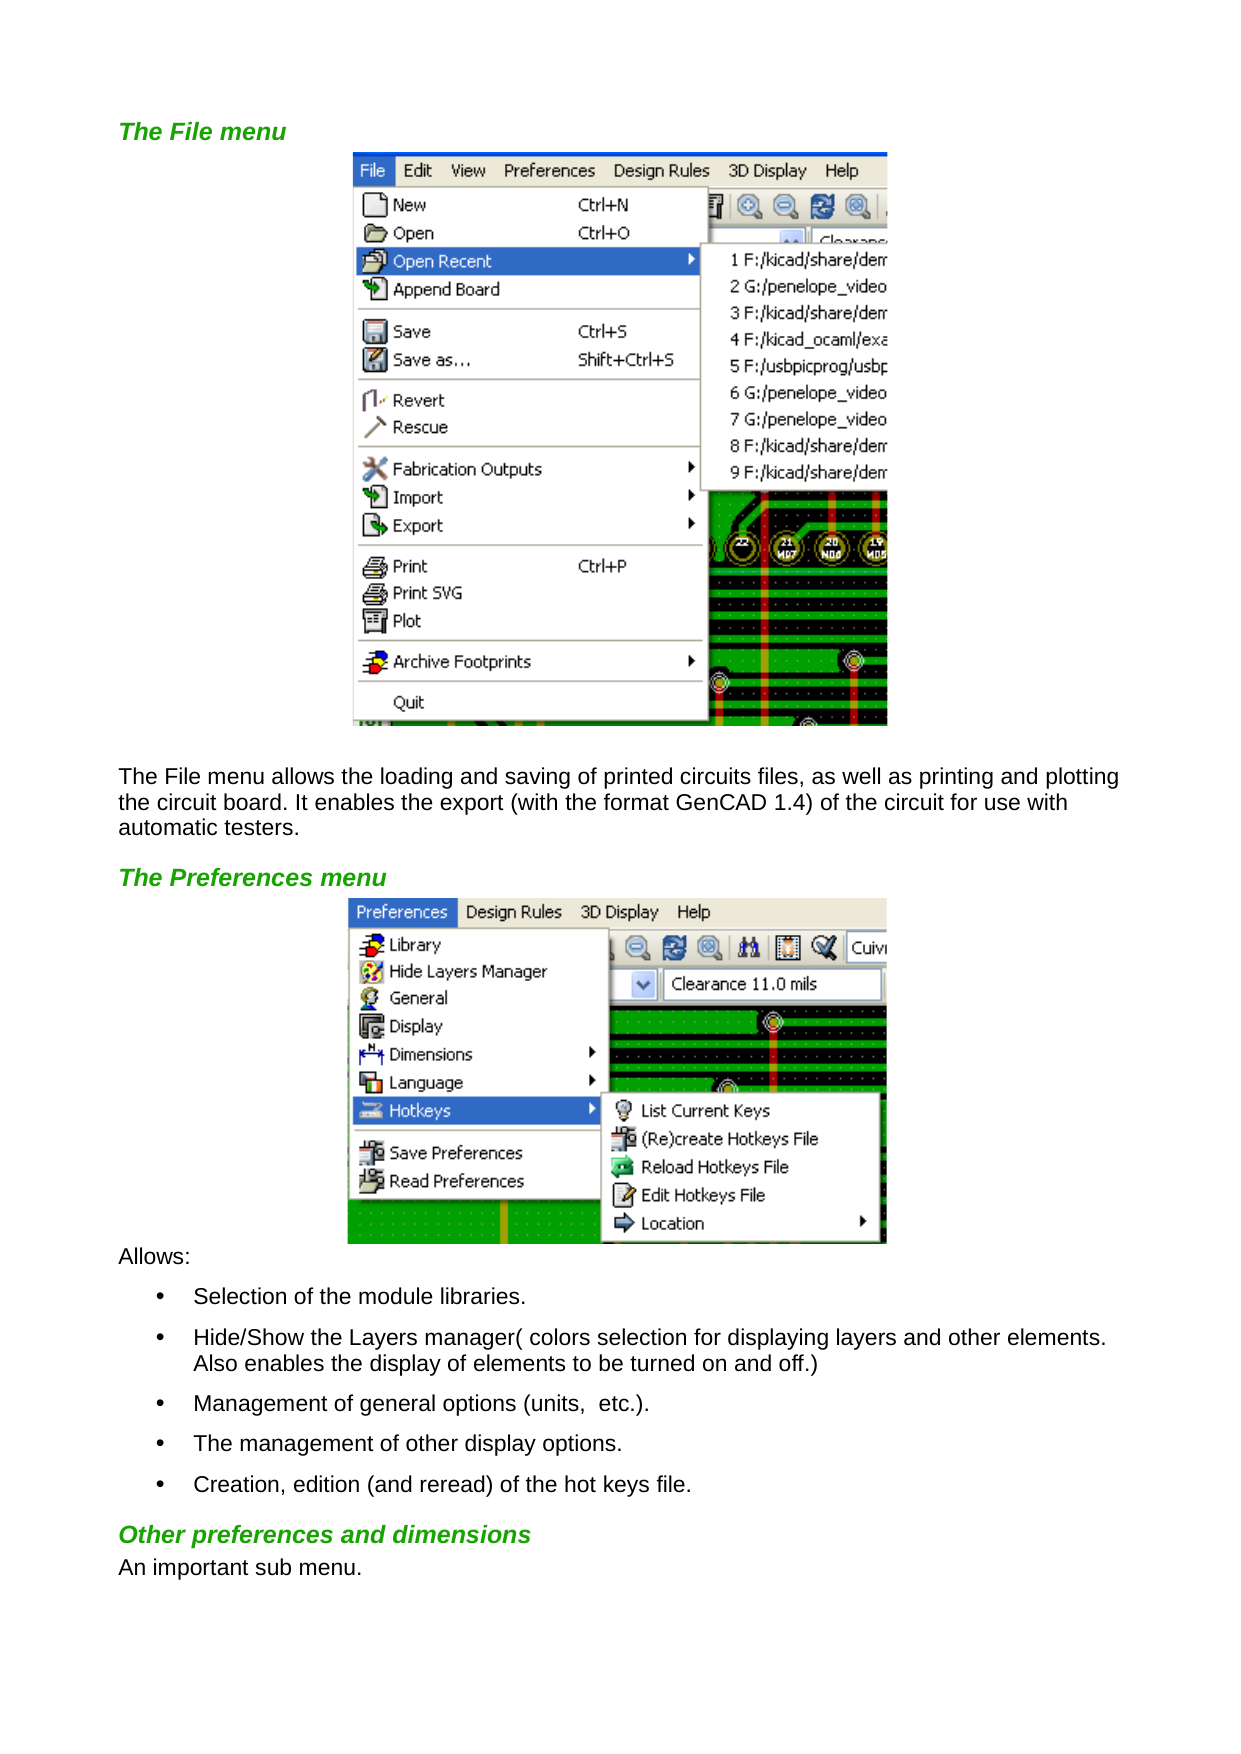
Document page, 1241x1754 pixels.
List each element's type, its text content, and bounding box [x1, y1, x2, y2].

text The File menu allows the loading and saving of printed circuits files, as well as printing and plotting the circuit board. It enables the export (with the format GenCAD 1.4) of the circuit for use with automatic testers. [118, 764, 1122, 841]
picture [347, 898, 887, 1244]
text An important sub menu. [118, 1555, 1122, 1580]
list The management of other display options. [156, 1429, 1122, 1457]
subtitle The Preferences menu [118, 864, 1122, 892]
subtitle Other preferences and dimensions [118, 1520, 1122, 1548]
list Hide/Show the Layers manager( colors selection for displaying layers and other elements. Also enables the display of elements to be turned on and off.) [156, 1322, 1122, 1376]
list Selection of the module libraries. [156, 1282, 1122, 1310]
subtitle The File menu [118, 118, 1122, 146]
list Creation, edition (and reread) of the hot keys file. [156, 1469, 1122, 1497]
list Management of general options (units, etc.). [156, 1388, 1122, 1416]
picture [352, 152, 888, 726]
text Allows: [118, 1244, 1122, 1269]
